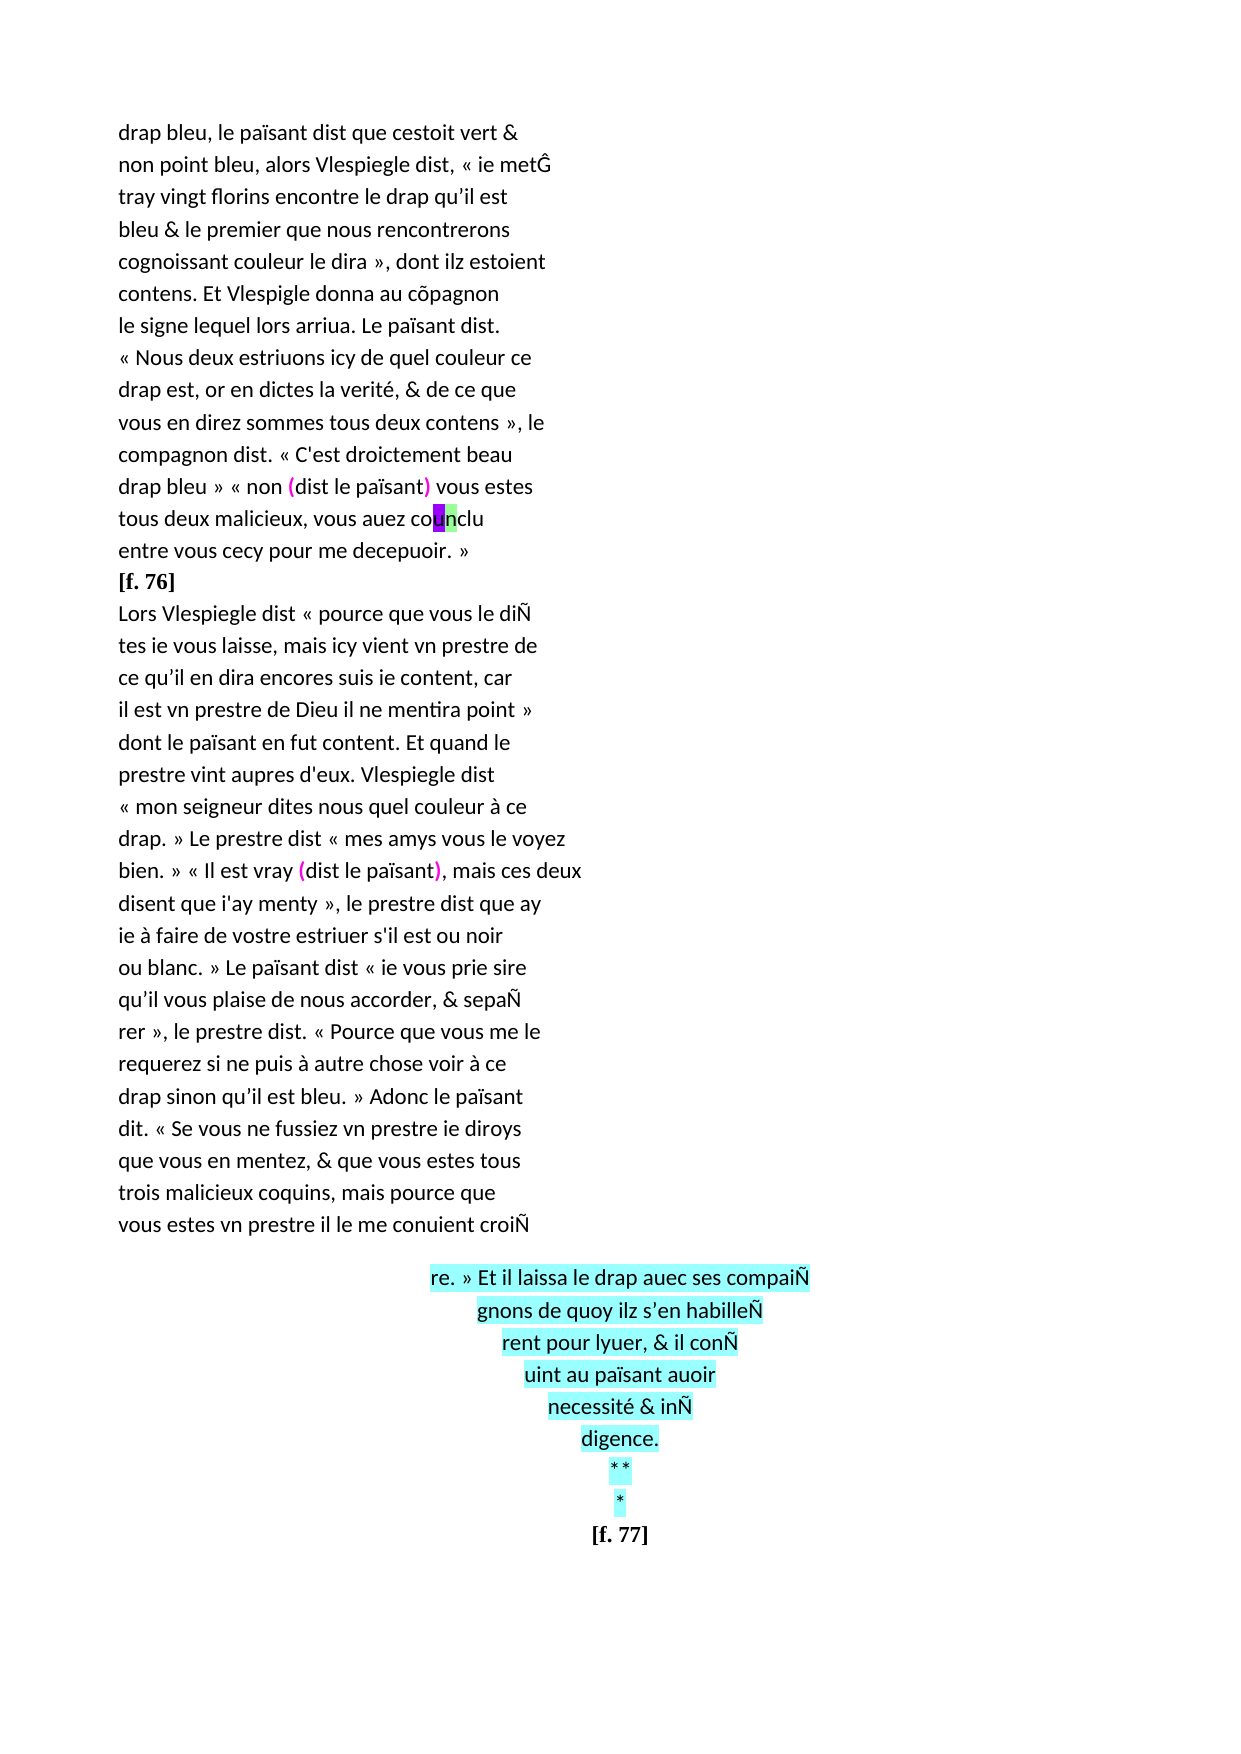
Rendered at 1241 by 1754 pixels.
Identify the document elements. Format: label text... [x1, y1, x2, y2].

text drap bleu, le païsant dist que cestoit vert & non point bleu, alors Vlespiegle dist, « ie metĜ tray vingt florins encontre le drap qu’il est bleu & le premier que nous rencontrerons cognoissant couleur le dira », dont ilz estoient contens. Et Vlespigle donna au cõpagnon le signe lequel lors arriua. Le païsant dist. « Nous deux estriuons icy de quel couleur ce drap est, or en dictes la verité, & de ce que vous en direz sommes tous deux contens », le compagnon dist. « C'est droictement beau drap bleu » « non (dist le païsant) vous estes tous deux malicieux, vous auez counclu entre vous cecy pour me decepuoir. » [f. 76] Lors Vlespiegle dist « pource que vous le diÑ tes ie vous laisse, mais icy vient vn prestre de ce qu’il en dira encores suis ie content, car il est vn prestre de Dieu il ne mentira point » dont le païsant en fut content. Et quand le prestre vint aupres d'eux. Vlespiegle dist « mon seigneur dites nous quel couleur à ce drap. » Le prestre dist « mes amys vous le voyez bien. » « Il est vray (dist le païsant), mais ces deux disent que i'ay menty », le prestre dist que ay ie à faire de vostre estriuer s'il est ou noir ou blanc. » Le païsant dist « ie vous prie sire qu’il vous plaise de nous accorder, & sepaÑ rer », le prestre dist. « Pource que vous me le requerez si ne puis à autre chose voir à ce drap sinon qu’il est bleu. » Adonc le païsant dit. « Se vous ne fussiez vn prestre ie diroys que vous en mentez, & que vous estes tous trois malicieux coquins, mais pource que vous estes vn prestre il le me conuient croiÑ [118, 118, 1122, 1238]
text re. » Et il laissa le drap auec ses compaiÑ gnons de quoy ilz s’en habilleÑ rent pour lyuer, & il conÑ uint au païsant auoir necessité & inÑ digence. ** * [f. 77] [118, 1263, 1122, 1547]
